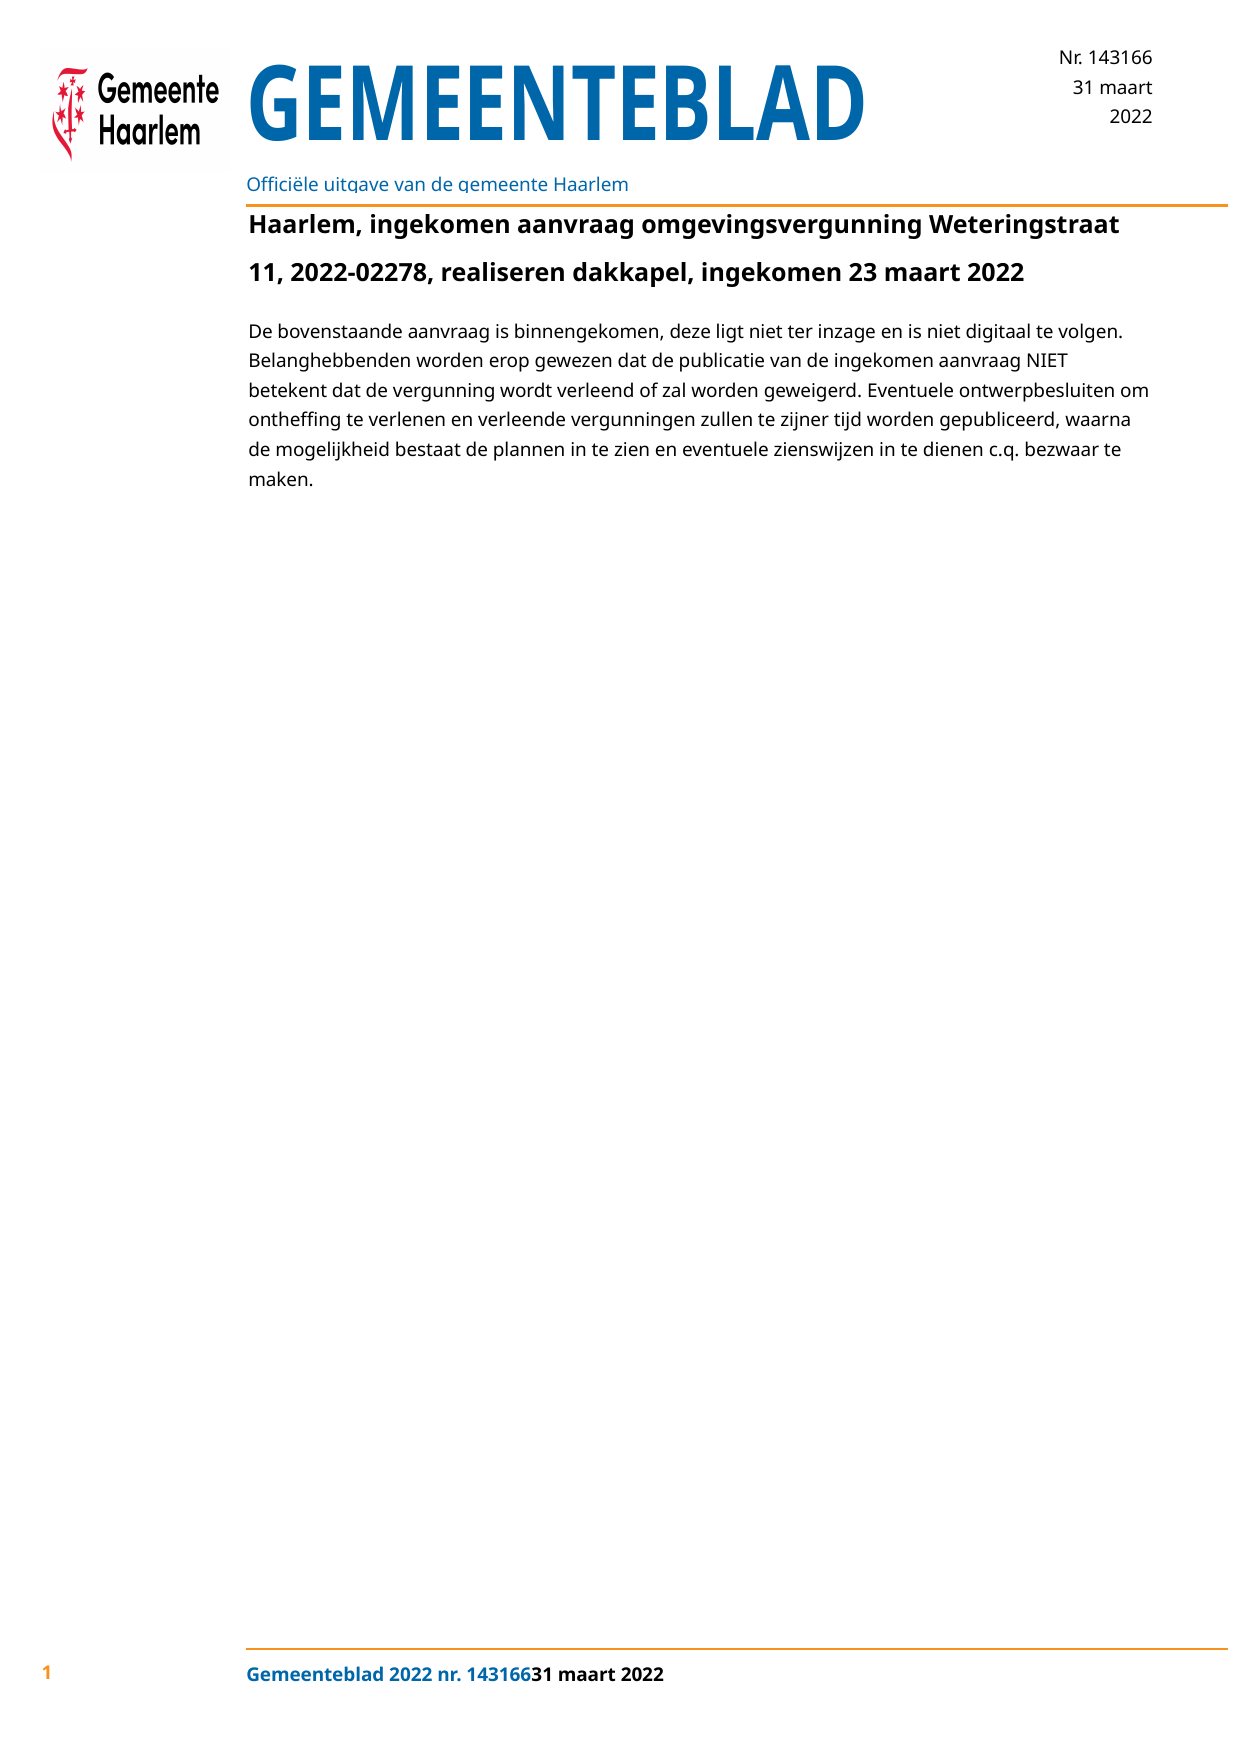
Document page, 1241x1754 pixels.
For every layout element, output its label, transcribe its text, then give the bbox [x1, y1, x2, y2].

picture [41, 47, 231, 172]
text Haarlem, ingekomen aanvraag omgevingsvergunning Weteringstraat 11, 2022-02278, realiseren dakkapel, ingekomen 23 maart 2022 [248, 207, 1152, 288]
text De bovenstaande aanvraag is binnengekomen, deze ligt niet ter inzage en is niet digitaal te volgen. Belanghebbenden worden erop gewezen dat de publicatie van de ingekomen aanvraag NIET betekent dat de vergunning wordt verleend of zal worden geweigerd. Eventuele ontwerpbesluiten om ontheffing te verlenen en verleende vergunningen zullen te zijner tijd worden gepubliceerd, waarna de mogelijkheid bestaat de plannen in te zien en eventuele zienswijzen in te dienen c.q. bezwaar te maken. [248, 318, 1152, 492]
